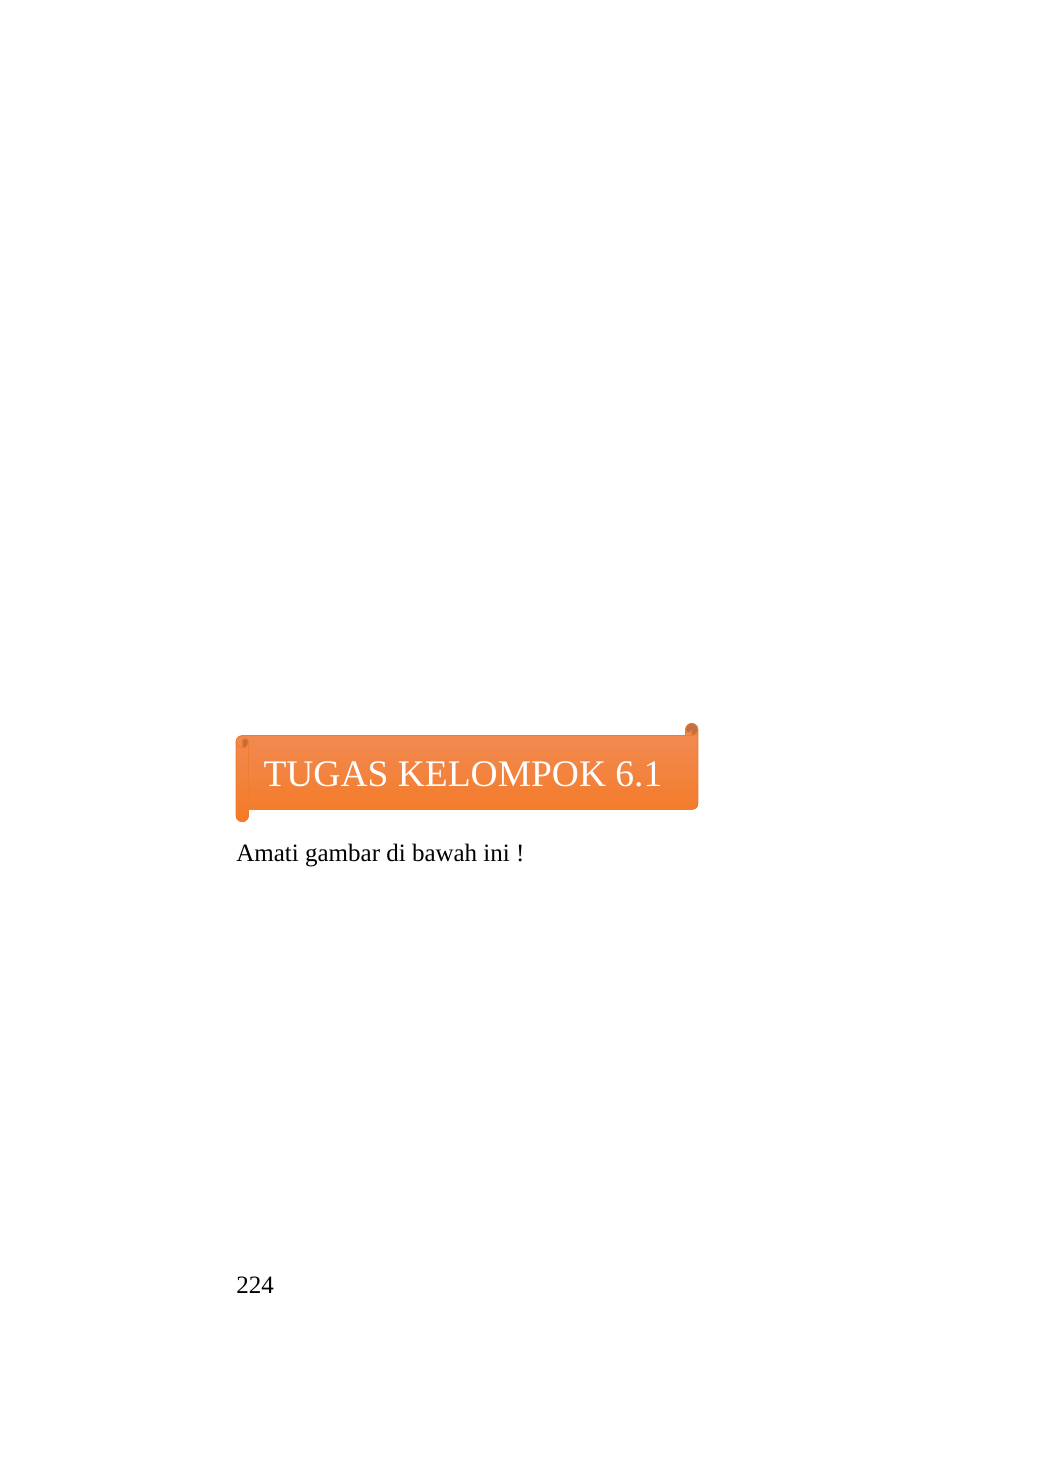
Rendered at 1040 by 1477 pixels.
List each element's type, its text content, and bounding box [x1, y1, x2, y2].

text Amati gambar di bawah ini ! [236, 838, 862, 867]
